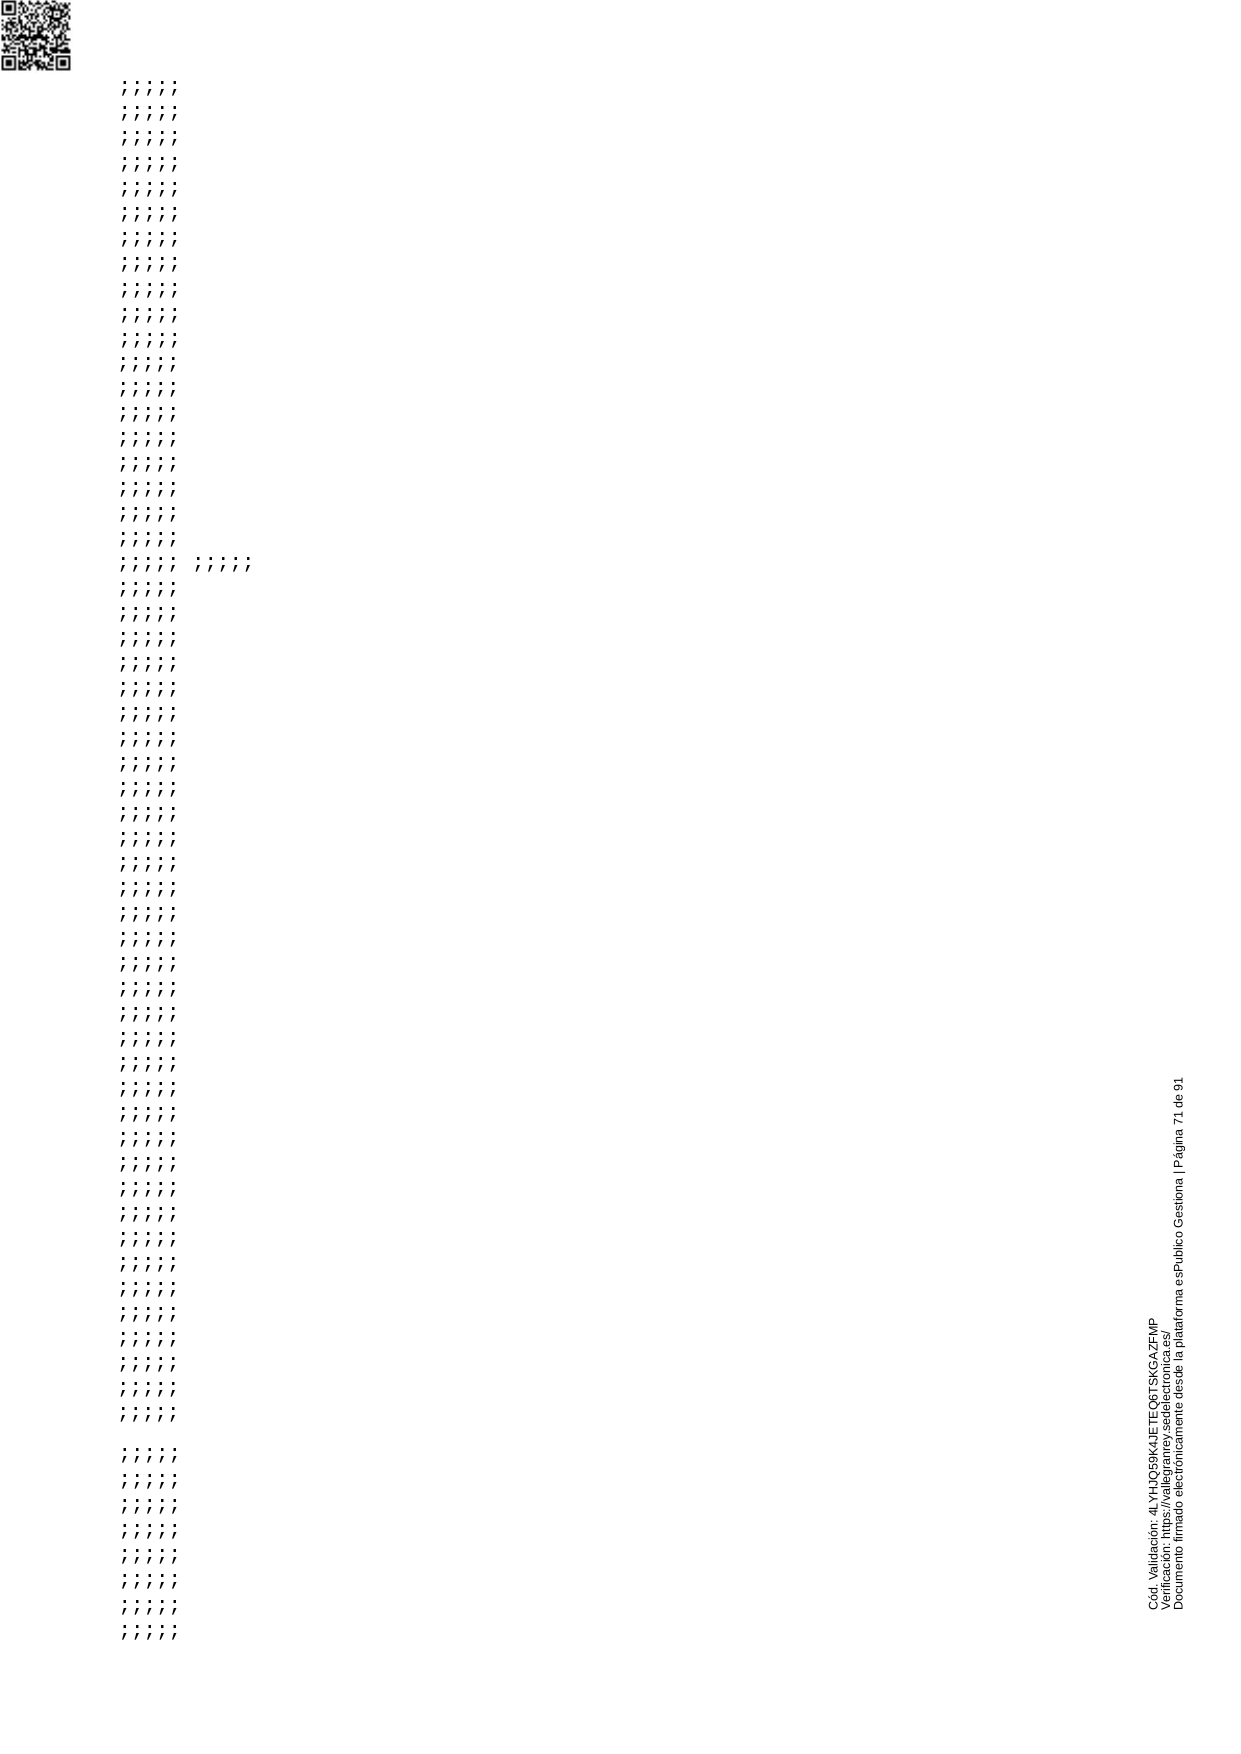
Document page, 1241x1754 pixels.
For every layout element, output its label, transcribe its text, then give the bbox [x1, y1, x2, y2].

text ;;;;; [117, 401, 1093, 424]
text ;;;;; [117, 876, 1093, 899]
text ;;;;; [117, 1351, 1093, 1374]
text ;;;;; [117, 1226, 1093, 1249]
text ;;;;; [117, 1101, 1093, 1124]
text ;;;;; [117, 1201, 1093, 1224]
text ;;;;; [117, 626, 1093, 649]
text ;;;;; [117, 1076, 1093, 1099]
text ;;;;; [117, 1176, 1093, 1199]
text ;;;;; [117, 601, 1093, 624]
text ;;;;; [117, 1276, 1093, 1299]
text ;;;;; [117, 776, 1093, 799]
text ;;;;; [117, 1151, 1093, 1174]
text ;;;;; [117, 726, 1093, 749]
text ;;;;; [117, 1026, 1093, 1049]
text ;;;;; [117, 651, 1093, 674]
text ;;;;; [117, 1376, 1093, 1399]
text ;;;;; [117, 926, 1093, 949]
text ;;;;; [117, 1401, 1093, 1424]
text ;;;;; [117, 351, 1093, 374]
text ;;;;; [117, 676, 1093, 699]
text ;;;;; [117, 1126, 1093, 1149]
text ;;;;; [117, 1051, 1093, 1074]
text ;;;;; [117, 526, 1093, 549]
text ;;;;; [117, 751, 1093, 774]
text ;;;;; [117, 451, 1093, 474]
text ;;;;; [117, 851, 1093, 874]
text ;;;;; [117, 976, 1093, 999]
text ;;;;; [117, 376, 1093, 399]
text ;;;;; [117, 1001, 1093, 1024]
text ;;;;; [117, 826, 1093, 849]
text ;;;;; [117, 1251, 1093, 1274]
text ;;;;; [117, 501, 1093, 524]
text ;;;;; [117, 1326, 1093, 1349]
text ;;;;; [117, 426, 1093, 449]
text ;;;;; [117, 576, 1093, 599]
text ;;;;; [117, 701, 1093, 724]
text ;;;;; [117, 901, 1093, 924]
text ;;;;; [117, 801, 1093, 824]
text ;;;;; ;;;;; [117, 551, 1093, 574]
text ;;;;; [117, 1301, 1093, 1324]
text ;;;;; [117, 476, 1093, 499]
text ;;;;; [117, 951, 1093, 974]
